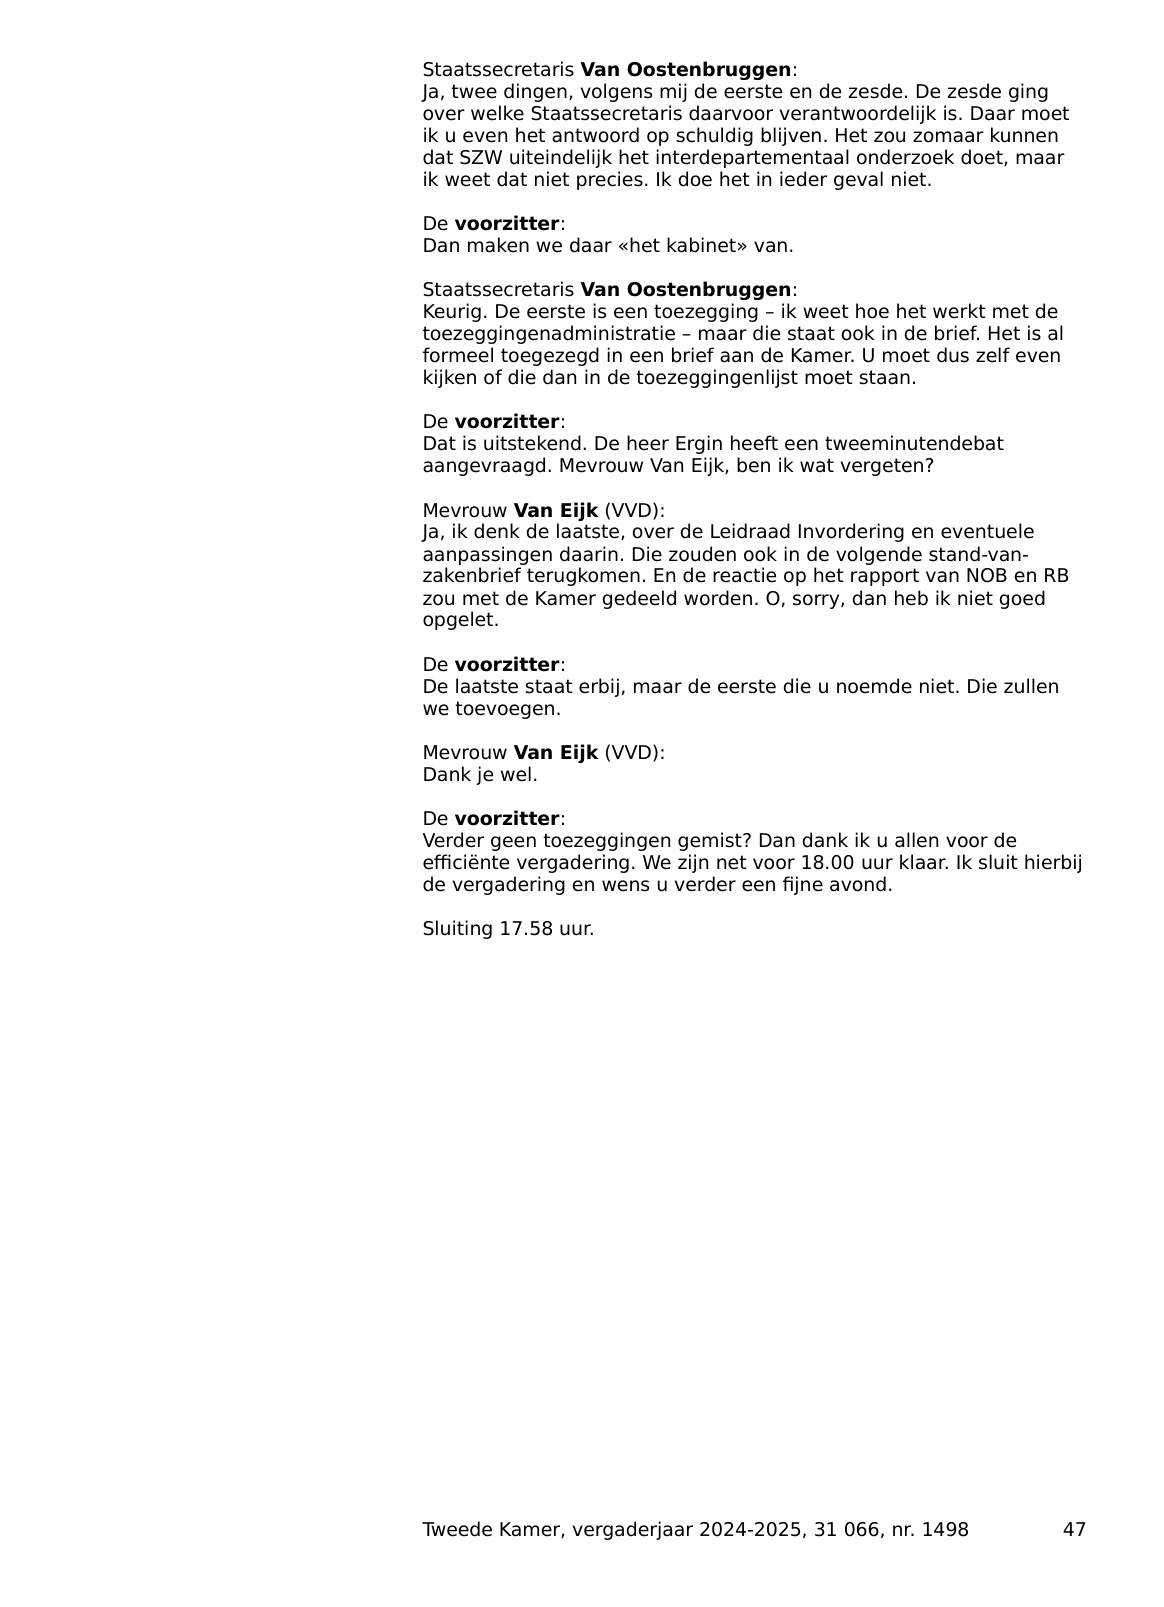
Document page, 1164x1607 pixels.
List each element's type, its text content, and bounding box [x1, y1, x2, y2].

text Dan maken we daar «het kabinet» van. [422, 235, 1087, 257]
text De voorzitter: [422, 808, 1087, 830]
text De laatste staat erbij, maar de eerste die u noemde niet. Die zullen we toevoegen. [422, 676, 1087, 719]
text Dank je wel. [422, 764, 1087, 786]
text De voorzitter: [422, 411, 1087, 433]
text Verder geen toezeggingen gemist? Dan dank ik u allen voor de efficiënte vergadering. We zijn net voor 18.00 uur klaar. Ik sluit hierbij de vergadering en wens u verder een fijne avond. [422, 830, 1087, 896]
text Keurig. De eerste is een toezegging – ik weet hoe het werkt met de toezeggingenadministratie – maar die staat ook in de brief. Het is al formeel toegezegd in een brief aan de Kamer. U moet dus zelf even kijken of die dan in de toezeggingenlijst moet staan. [422, 301, 1087, 389]
text Ja, ik denk de laatste, over de Leidraad Invordering en eventuele aanpassingen daarin. Die zouden ook in de volgende stand-van-zakenbrief terugkomen. En de reactie op het rapport van NOB en RB zou met de Kamer gedeeld worden. O, sorry, dan heb ik niet goed opgelet. [422, 521, 1087, 631]
text De voorzitter: [422, 653, 1087, 676]
text Mevrouw Van Eijk (VVD): [422, 499, 1087, 521]
text Staatssecretaris Van Oostenbruggen: [422, 59, 1087, 81]
text Staatssecretaris Van Oostenbruggen: [422, 279, 1087, 301]
text Ja, twee dingen, volgens mij de eerste en de zesde. De zesde ging over welke Staatssecretaris daarvoor verantwoordelijk is. Daar moet ik u even het antwoord op schuldig blijven. Het zou zomaar kunnen dat SZW uiteindelijk het interdepartementaal onderzoek doet, maar ik weet dat niet precies. Ik doe het in ieder geval niet. [422, 81, 1087, 191]
text Mevrouw Van Eijk (VVD): [422, 742, 1087, 764]
text De voorzitter: [422, 213, 1087, 235]
text Sluiting 17.58 uur. [422, 918, 1087, 940]
text Dat is uitstekend. De heer Ergin heeft een tweeminutendebat aangevraagd. Mevrouw Van Eijk, ben ik wat vergeten? [422, 433, 1087, 477]
